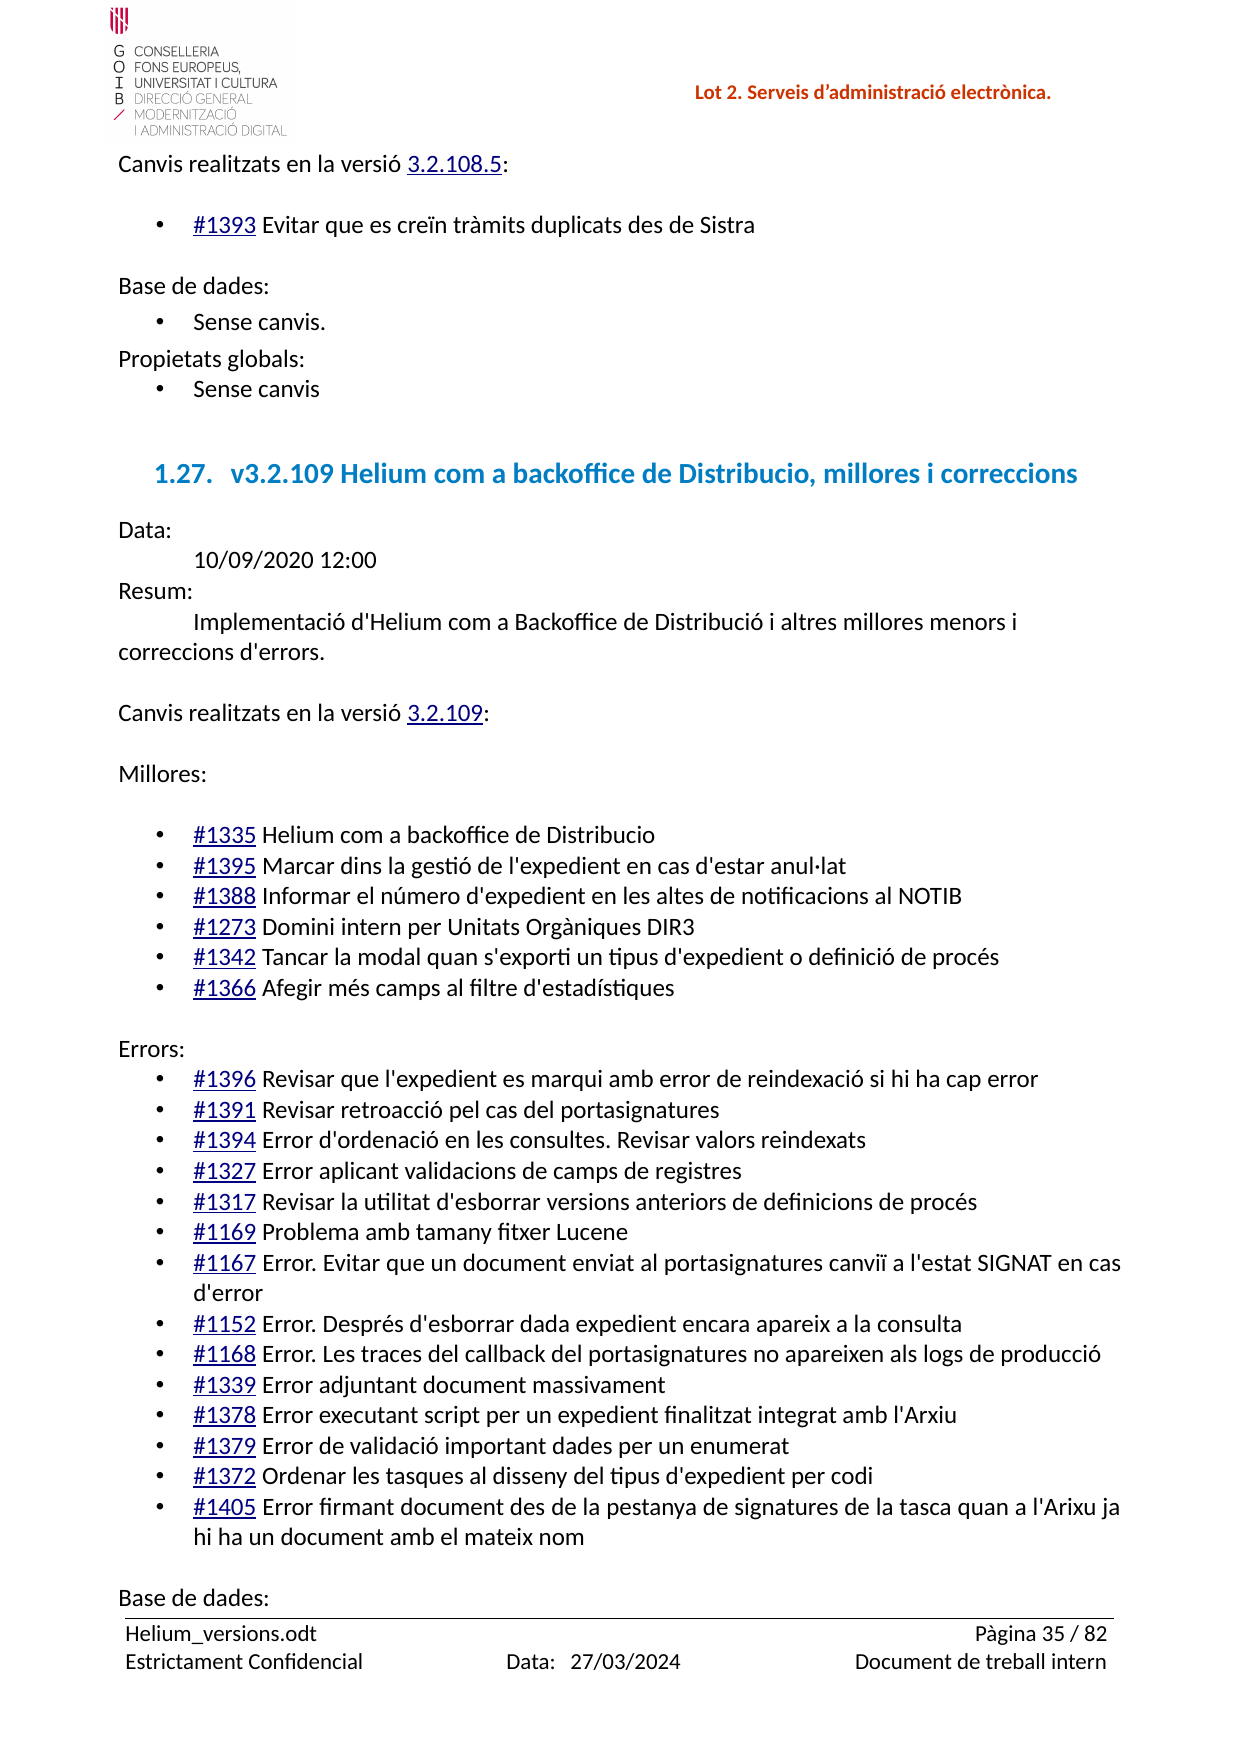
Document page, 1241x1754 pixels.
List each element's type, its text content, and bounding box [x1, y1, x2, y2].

list Sense canvis. [156, 306, 1122, 337]
list #1317 Revisar la utilitat d'esborrar versions anteriors de definicions de procés [156, 1186, 1122, 1216]
list #1335 Helium com a backoffice de Distribucio [156, 819, 1122, 850]
list Sense canvis [156, 373, 1122, 404]
list #1339 Error adjuntant document massivament [156, 1369, 1122, 1399]
text Millores: [118, 758, 1122, 789]
text Base de dades: [118, 1582, 1122, 1613]
text Base de dades: [118, 270, 1122, 300]
text Propietats globals: [118, 343, 1122, 373]
text Implementació d'Helium com a Backoffice de Distribució i altres millores menors i correccions d'errors. [118, 606, 1122, 667]
list #1396 Revisar que l'expedient es marqui amb error de reindexació si hi ha cap error [156, 1063, 1122, 1094]
list #1405 Error firmant document des de la pestanya de signatures de la tasca quan a l'Arixu ja hi ha un document amb el mateix nom [156, 1491, 1122, 1552]
list #1379 Error de validació important dades per un enumerat [156, 1430, 1122, 1460]
list #1372 Ordenar les tasques al disseny del tipus d'expedient per codi [156, 1460, 1122, 1491]
list #1168 Error. Les traces del callback del portasignatures no apareixen als logs de producció [156, 1338, 1122, 1369]
list #1152 Error. Després d'esborrar dada expedient encara apareix a la consulta [156, 1308, 1122, 1338]
list #1378 Error executant script per un expedient finalitzat integrat amb l'Arxiu [156, 1399, 1122, 1430]
list #1327 Error aplicant validacions de camps de registres [156, 1155, 1122, 1186]
text Resum: [118, 575, 1122, 606]
text Errors: [118, 1033, 1122, 1063]
list #1366 Afegir més camps al filtre d'estadístiques [156, 972, 1122, 1002]
list #1342 Tancar la modal quan s'exporti un tipus d'expedient o definició de procés [156, 941, 1122, 972]
picture [100, 0, 297, 144]
text Data: [118, 514, 1122, 545]
list #1394 Error d'ordenació en les consultes. Revisar valors reindexats [156, 1124, 1122, 1155]
list #1167 Error. Evitar que un document enviat al portasignatures canviï a l'estat SIGNAT en cas d'error [156, 1247, 1122, 1308]
text Canvis realitzats en la versió 3.2.109: [118, 697, 1122, 728]
subtitle v3.2.109 Helium com a backoffice de Distribucio, millores i correccions [153, 455, 1122, 491]
list #1391 Revisar retroacció pel cas del portasignatures [156, 1094, 1122, 1124]
text Canvis realitzats en la versió 3.2.108.5: [118, 148, 1122, 178]
list #1395 Marcar dins la gestió de l'expedient en cas d'estar anul·lat [156, 850, 1122, 880]
list #1393 Evitar que es creïn tràmits duplicats des de Sistra [156, 209, 1122, 239]
list #1169 Problema amb tamany fitxer Lucene [156, 1216, 1122, 1247]
list #1388 Informar el número d'expedient en les altes de notificacions al NOTIB [156, 880, 1122, 911]
list #1273 Domini intern per Unitats Orgàniques DIR3 [156, 911, 1122, 941]
text 10/09/2020 12:00 [118, 545, 1122, 575]
